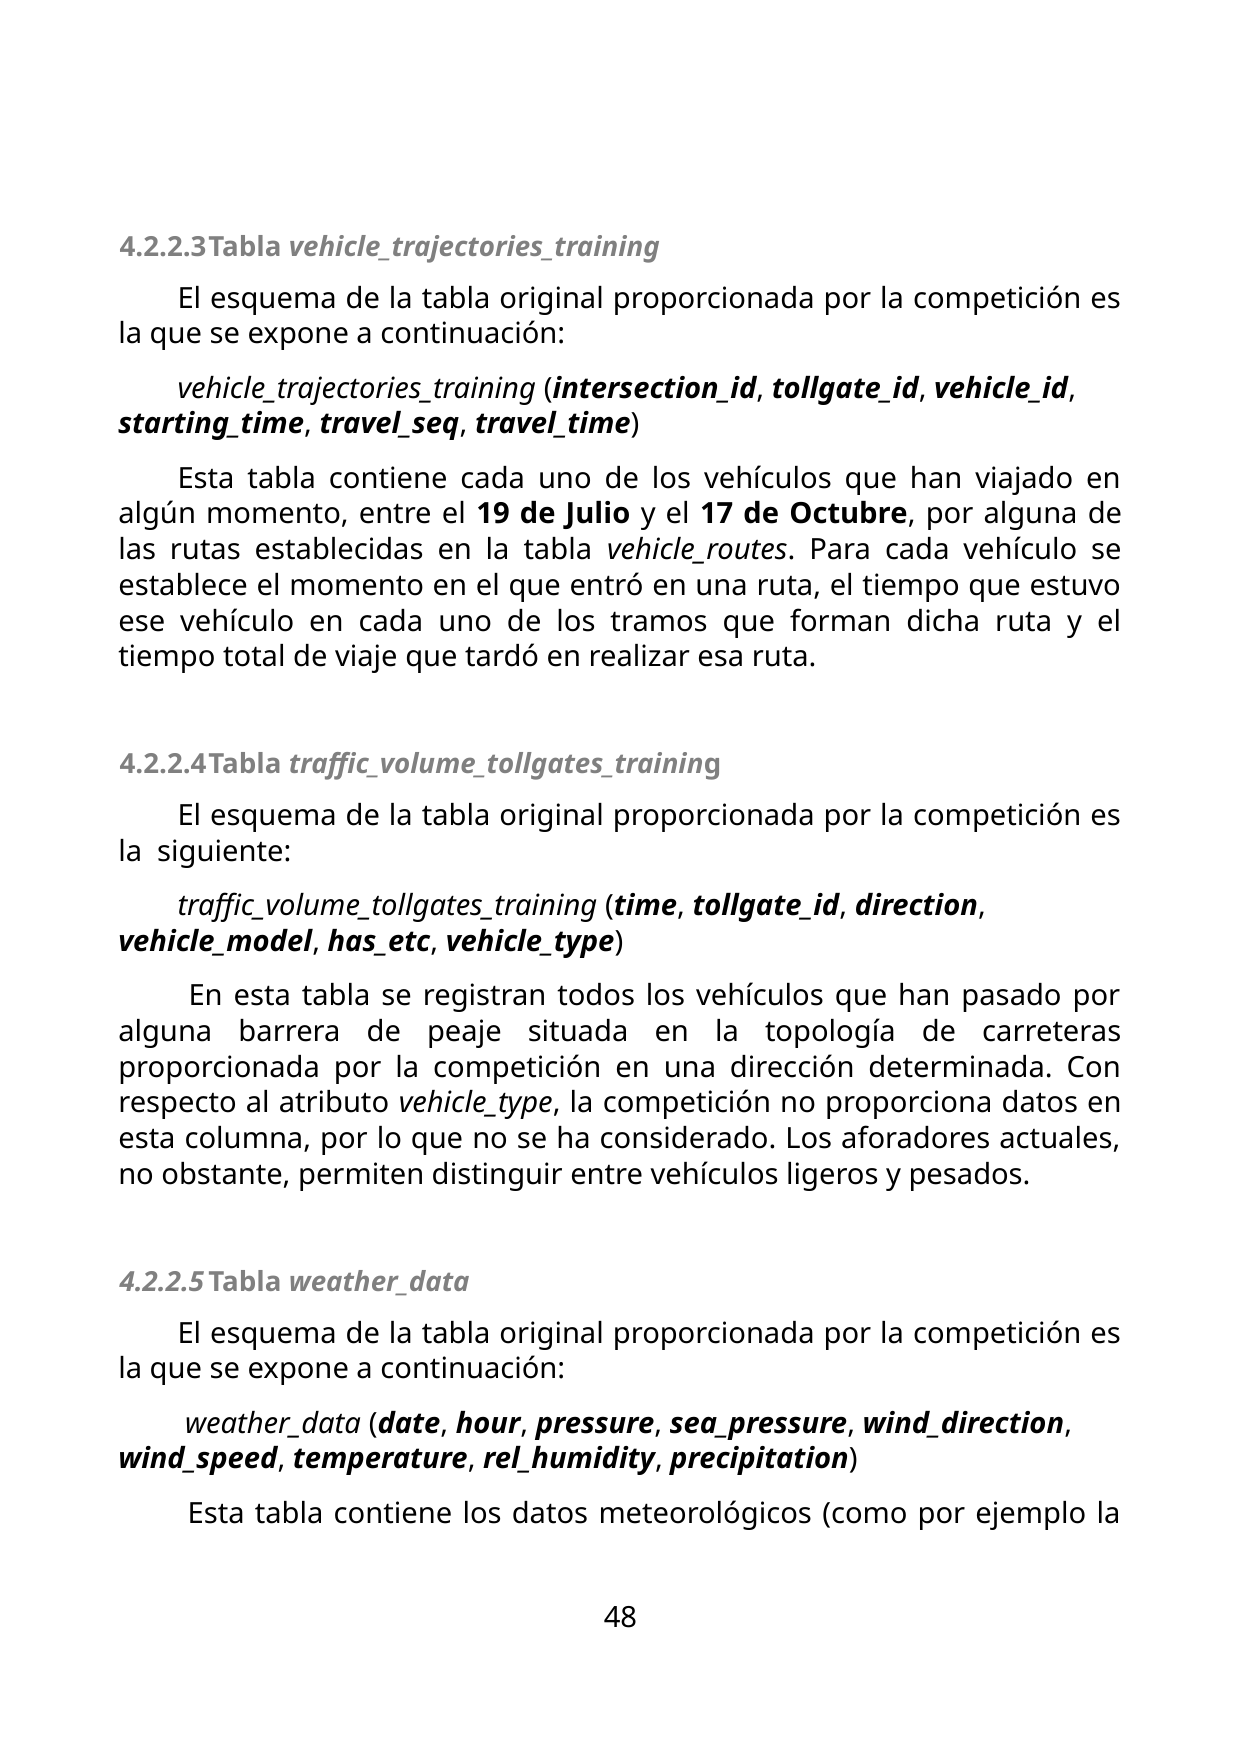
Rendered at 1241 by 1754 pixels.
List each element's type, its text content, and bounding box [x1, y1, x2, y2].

subtitle Tabla weather_data [119, 1262, 1122, 1299]
text El esquema de la tabla original proporcionada por la competición es la siguiente: [118, 794, 1122, 870]
text En esta tabla se registran todos los vehículos que han pasado por alguna barrera de peaje situada en la topología de carreteras proporcionada por la competición en una dirección determinada. Con respecto al atributo vehicle_type, la competición no proporciona datos en esta columna, por lo que no se ha considerado. Los aforadores actuales, no obstante, permiten distinguir entre vehículos ligeros y pesados. [118, 974, 1122, 1193]
text vehicle_trajectories_training (intersection_id, tollgate_id, vehicle_id, starting_time, travel_seq, travel_time) [118, 367, 1122, 442]
text El esquema de la tabla original proporcionada por la competición es la que se expone a continuación: [118, 277, 1122, 352]
subtitle Tabla vehicle_trajectories_training [119, 227, 1122, 264]
text traffic_volume_tollgates_training (time, tollgate_id, direction, vehicle_model, has_etc, vehicle_type) [118, 884, 1122, 960]
text El esquema de la tabla original proporcionada por la competición es la que se expone a continuación: [118, 1312, 1122, 1387]
subtitle Tabla traffic_volume_tollgates_training [119, 744, 1122, 782]
text Esta tabla contiene los datos meteorológicos (como por ejemplo la [118, 1492, 1122, 1532]
text weather_data (date, hour, pressure, sea_pressure, wind_direction, wind_speed, temperature, rel_humidity, precipitation) [118, 1402, 1122, 1477]
text Esta tabla contiene cada uno de los vehículos que han viajado en algún momento, entre el 19 de Julio y el 17 de Octubre, por alguna de las rutas establecidas en la tabla vehicle_routes. Para cada vehículo se establece el momento en el que entró en una ruta, el tiempo que estuvo ese vehículo en cada uno de los tramos que forman dicha ruta y el tiempo total de viaje que tardó en realizar esa ruta. [118, 457, 1122, 675]
